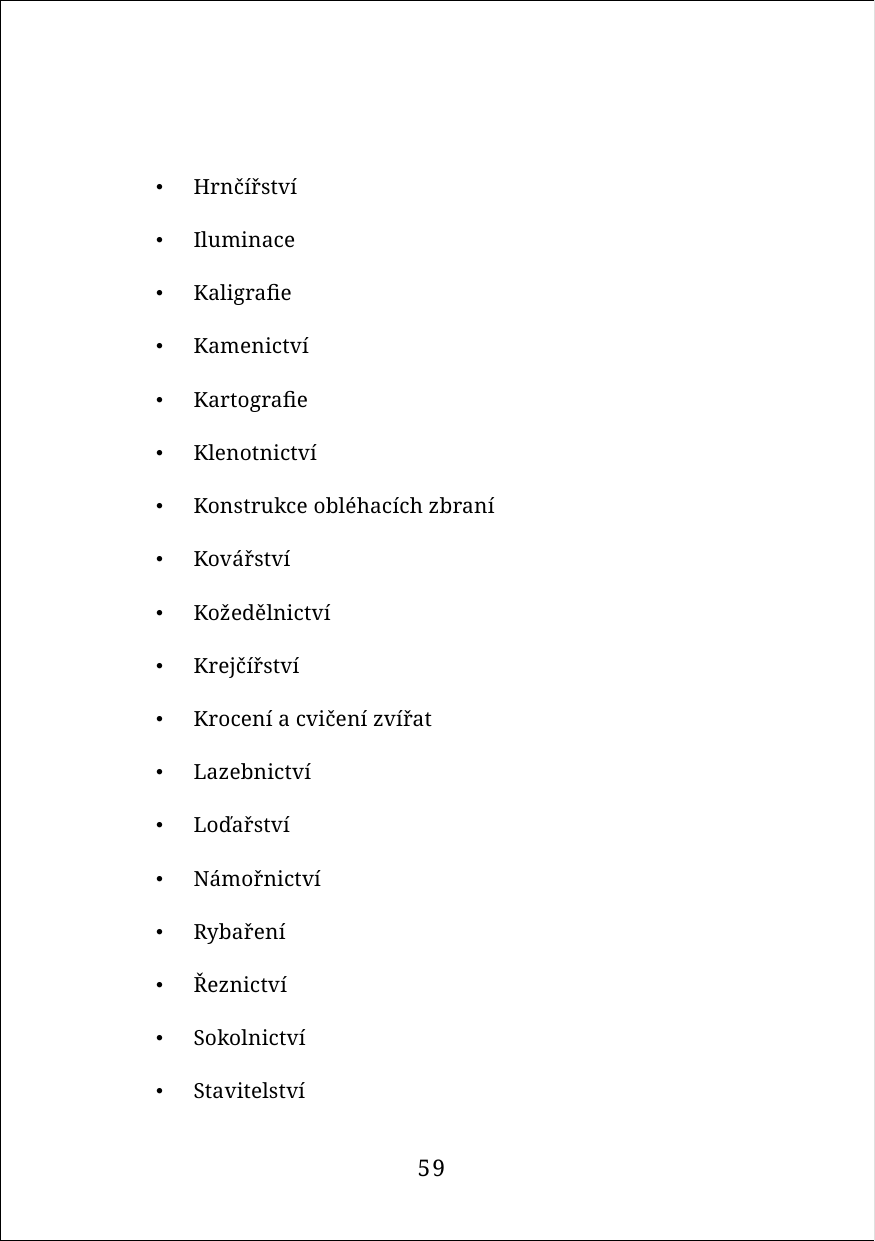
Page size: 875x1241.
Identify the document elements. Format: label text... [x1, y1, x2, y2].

list Hrnčířství [156, 172, 756, 200]
list Sokolnictví [156, 1023, 756, 1052]
list Stavitelství [156, 1077, 756, 1105]
list Klenotnictví [156, 438, 756, 466]
list Námořnictví [156, 864, 756, 892]
list Iluminace [156, 225, 756, 253]
list Lazebnictví [156, 757, 756, 786]
list Krocení a cvičení zvířat [156, 704, 756, 732]
list Kartografie [156, 385, 756, 413]
list Loďařství [156, 811, 756, 839]
list Rybaření [156, 917, 756, 945]
list Kaligrafie [156, 278, 756, 307]
list Kovářství [156, 544, 756, 573]
list Krejčířství [156, 651, 756, 679]
list Řeznictví [156, 970, 756, 999]
list Kamenictví [156, 331, 756, 360]
list Konstrukce obléhacích zbraní [156, 491, 756, 519]
list Kožedělnictví [156, 598, 756, 626]
